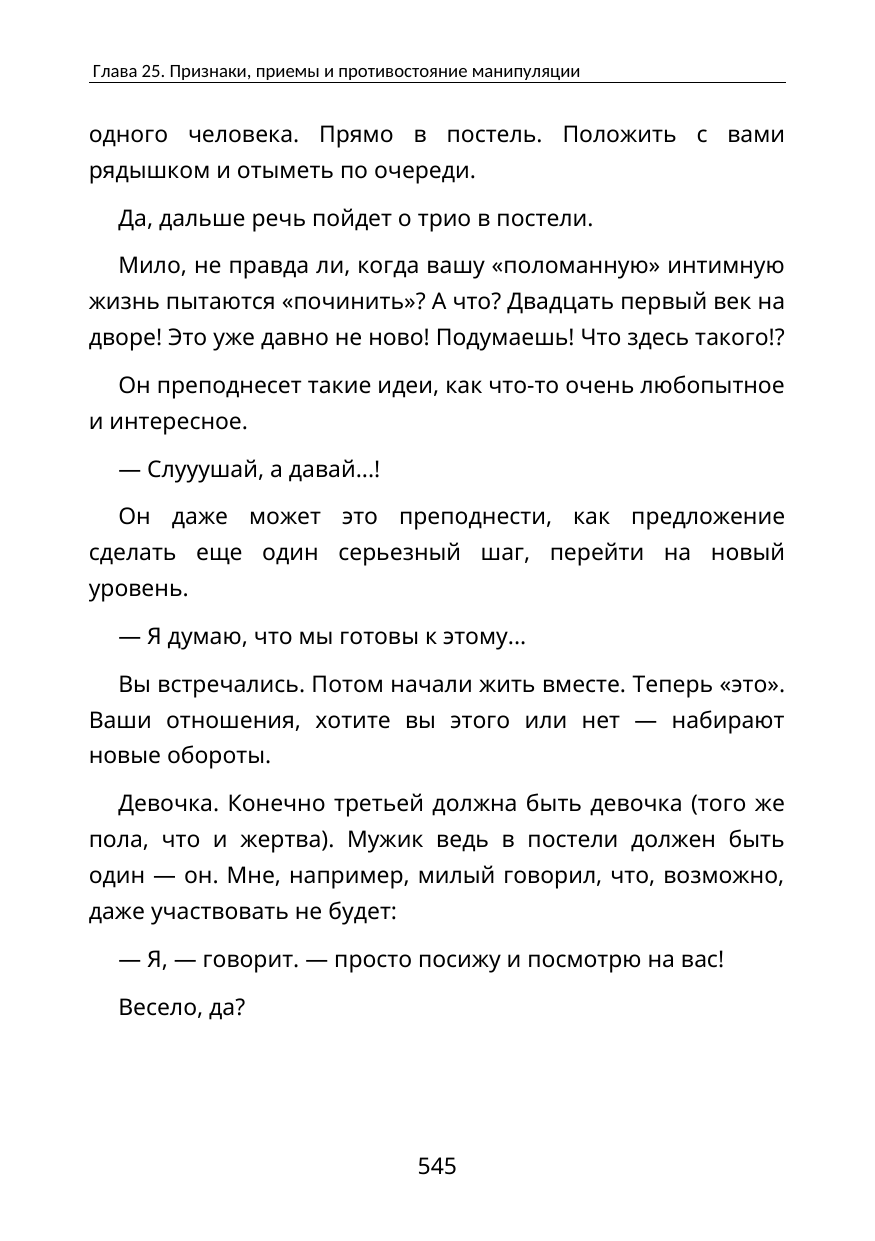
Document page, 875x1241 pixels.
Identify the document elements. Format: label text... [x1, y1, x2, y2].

text Вы встречались. Потом начали жить вместе. Теперь «это». Ваши отношения, хотите вы этого или нет — набирают новые обороты. [88, 668, 786, 771]
text — Я думаю, что мы готовы к этому... [88, 620, 786, 651]
text Он преподнесет такие идеи, как что-то очень любопытное и интересное. [88, 369, 786, 436]
text Мило, не правда ли, когда вашу «поломанную» интимную жизнь пытаются «починить»? А что? Двадцать первый век на дворе! Это уже давно не ново! Подумаешь! Что здесь такого!? [88, 249, 786, 352]
text Да, дальше речь пойдет о трио в постели. [88, 202, 786, 233]
text — Слууушай, а давай...! [88, 453, 786, 484]
text одного человека. Прямо в постель. Положить с вами рядышком и отыметь по очереди. [88, 118, 786, 185]
text Девочка. Конечно третьей должна быть девочка (того же пола, что и жертва). Мужик ведь в постели должен быть один — он. Мне, например, милый говорил, что, возможно, даже участвовать не будет: [88, 787, 786, 926]
text Весело, да? [88, 990, 786, 1022]
text — Я, — говорит. — просто посижу и посмотрю на вас! [88, 943, 786, 974]
text Он даже может это преподнести, как предложение сделать еще один серьезный шаг, перейти на новый уровень. [88, 500, 786, 603]
